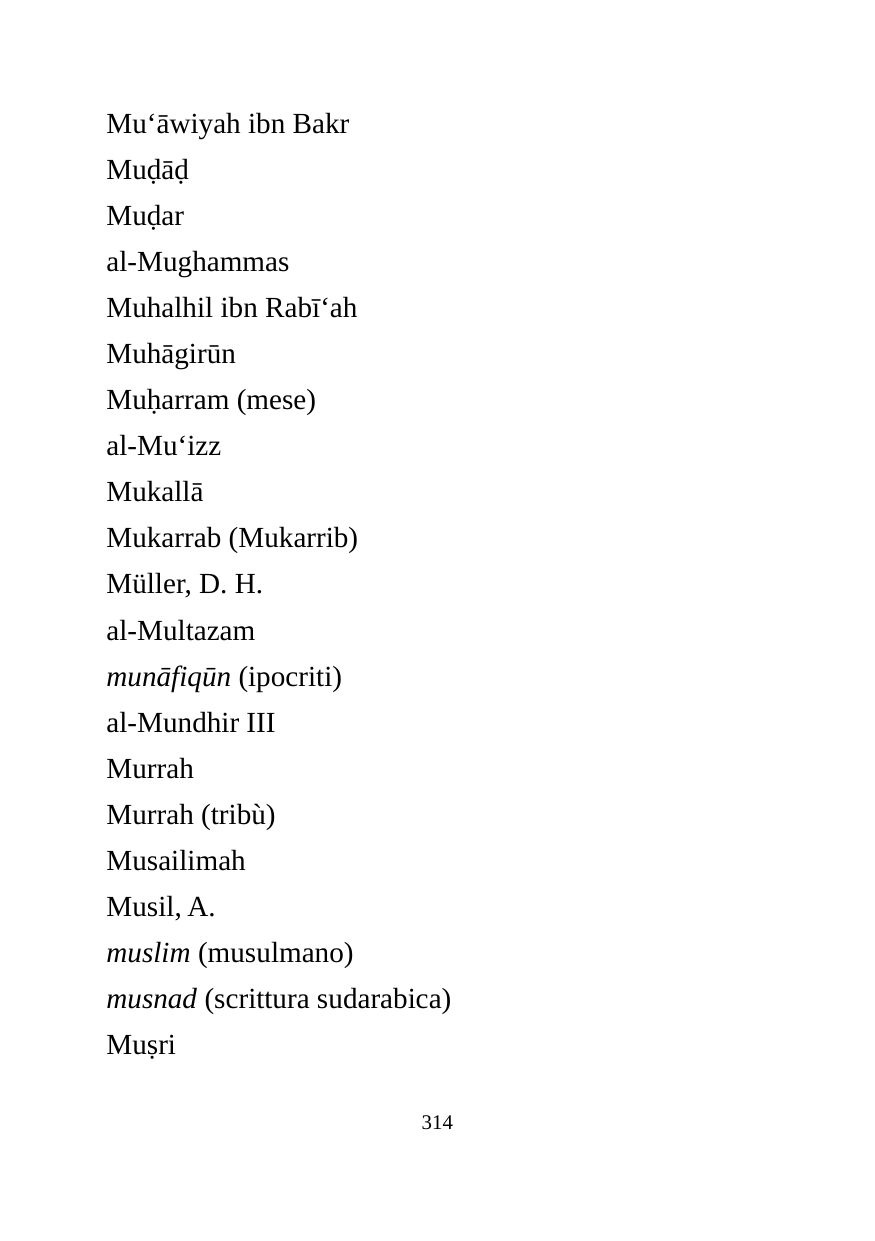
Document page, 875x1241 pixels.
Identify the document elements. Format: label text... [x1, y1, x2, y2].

text Muḍar [106, 198, 768, 232]
text munāfiqūn (ipocriti) [106, 659, 768, 692]
text al-Mu‘izz [106, 428, 768, 462]
text al-Mughammas [106, 244, 768, 278]
text muslim (musulmano) [106, 935, 768, 968]
text Muhalhil ibn Rabī‘ah [106, 290, 768, 324]
text Müller, D. H. [106, 567, 768, 600]
text al-Multazam [106, 613, 768, 646]
text Mu‘āwiyah ibn Bakr [106, 106, 768, 140]
text Muhāgirūn [106, 336, 768, 370]
text Muṣri [106, 1027, 768, 1061]
text Muḥarram (mese) [106, 382, 768, 416]
text Mukallā [106, 474, 768, 508]
text Mukarrab (Mukarrib) [106, 521, 768, 554]
text musnad (scrittura sudarabica) [106, 981, 768, 1014]
text al-Mundhir III [106, 705, 768, 738]
text Murrah (tribù) [106, 797, 768, 830]
text Murrah [106, 751, 768, 784]
text Muḍāḍ [106, 152, 768, 186]
text Musailimah [106, 843, 768, 876]
text Musil, A. [106, 889, 768, 922]
